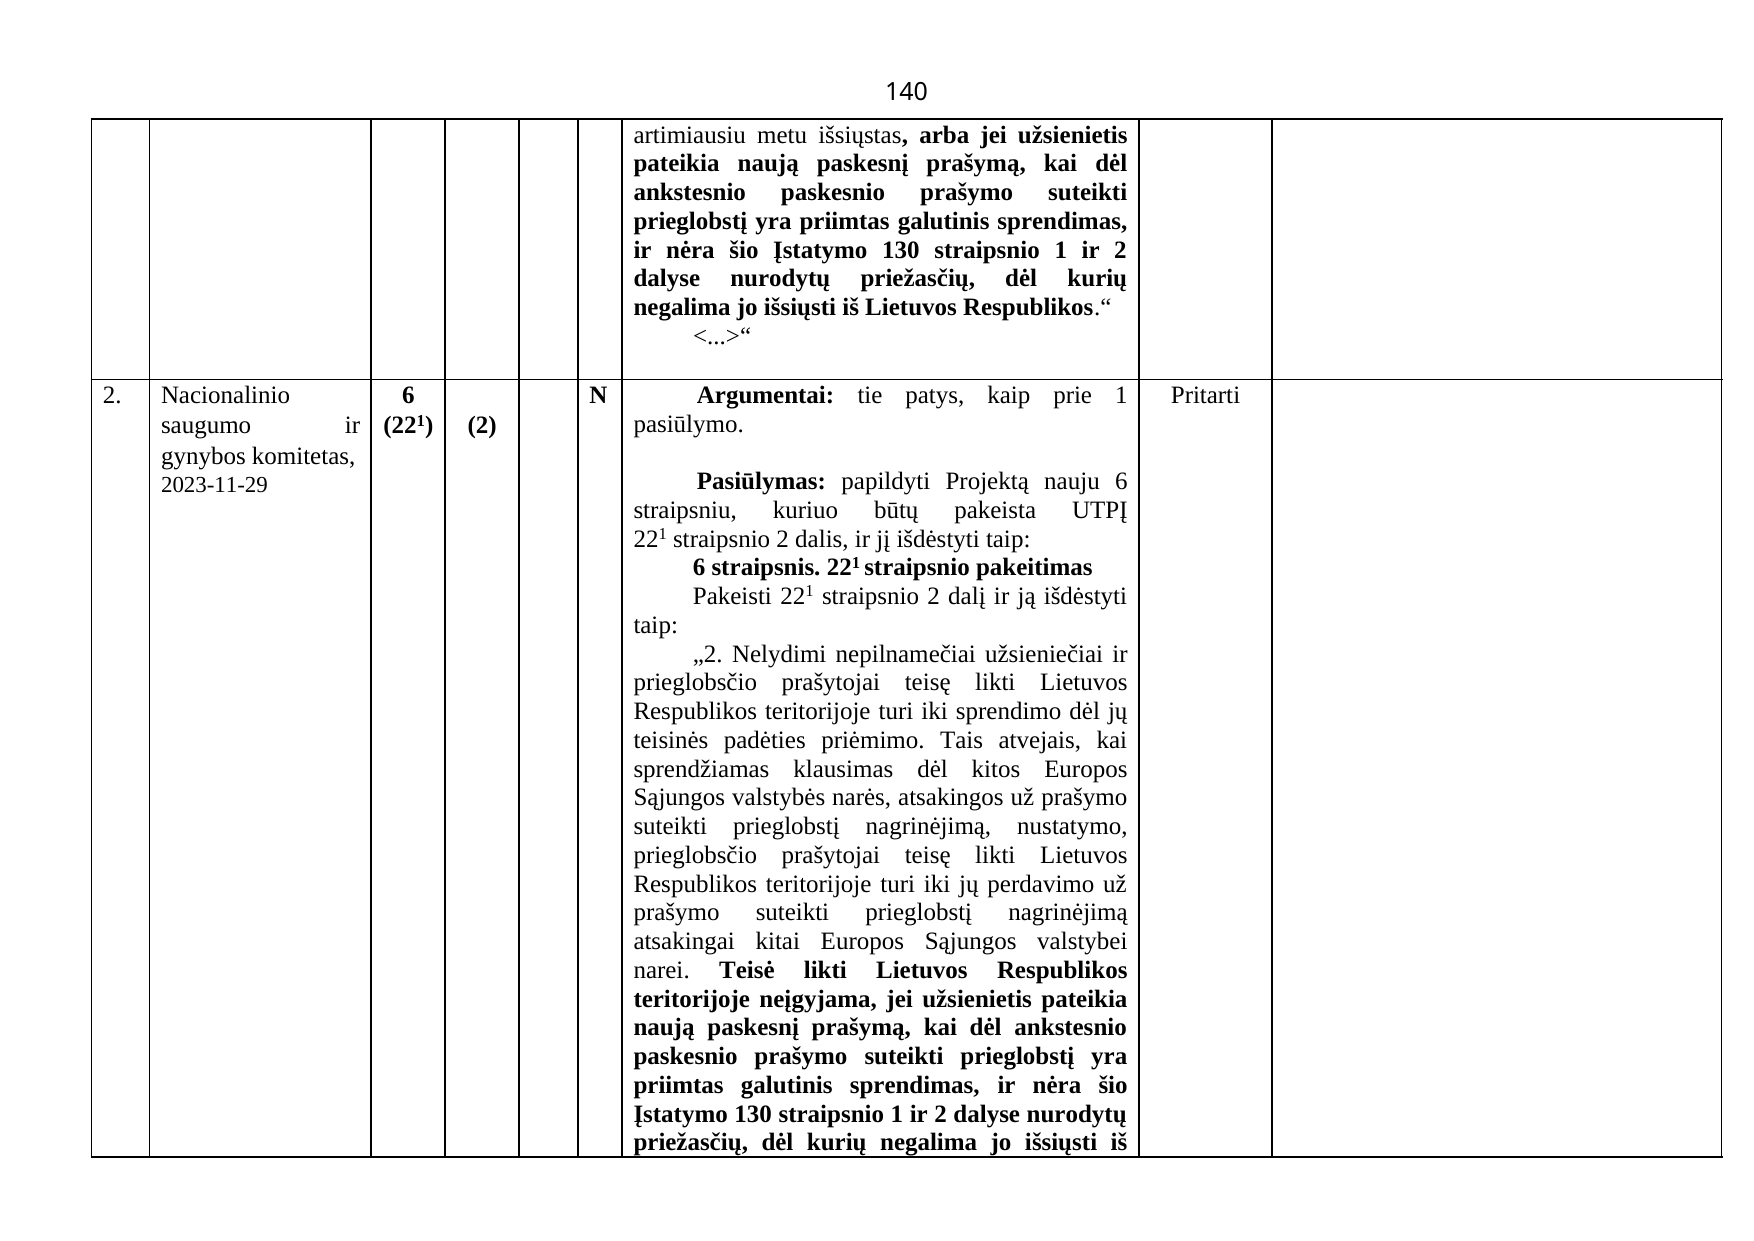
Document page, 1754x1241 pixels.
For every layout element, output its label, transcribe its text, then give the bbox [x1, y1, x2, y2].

table_cell [446, 120, 518, 378]
table_cell N [579, 380, 621, 1156]
table_cell [1273, 120, 1721, 378]
table_cell [579, 120, 621, 378]
table_cell [1273, 380, 1721, 1156]
table_cell [92, 120, 149, 378]
table_cell Nacionalinio saugumo ir gynybos komitetas, 2023-11-29 [150, 380, 370, 1156]
table_cell Argumentai: tie patys, kaip prie 1 pasiūlymo. Pasiūlymas: papildyti Projektą nauju 6 straipsniu, kuriuo būtų pakeista UTPĮ 221 straipsnio 2 dalis, ir jį išdėstyti taip: 6 straipsnis. 221 straipsnio pakeitimas Pakeisti 221 straipsnio 2 dalį ir ją išdėstyti taip: „2. Nelydimi nepilnamečiai užsieniečiai ir prieglobsčio prašytojai teisę likti Lietuvos Respublikos teritorijoje turi iki sprendimo dėl jų teisinės padėties priėmimo. Tais atvejais, kai sprendžiamas klausimas dėl kitos Europos Sąjungos valstybės narės, atsakingos už prašymo suteikti prieglobstį nagrinėjimą, nustatymo, prieglobsčio prašytojai teisę likti Lietuvos Respublikos teritorijoje turi iki jų perdavimo už prašymo suteikti prieglobstį nagrinėjimą atsakingai kitai Europos Sąjungos valstybei narei. Teisė likti Lietuvos Respublikos teritorijoje neįgyjama, jei užsienietis pateikia naują paskesnį prašymą, kai dėl ankstesnio paskesnio prašymo suteikti prieglobstį yra priimtas galutinis sprendimas, ir nėra šio Įstatymo 130 straipsnio 1 ir 2 dalyse nurodytų priežasčių, dėl kurių negalima jo išsiųsti iš [623, 380, 1138, 1156]
table_cell (2) [446, 380, 518, 1156]
table_cell 2. [92, 380, 149, 1156]
table_cell Pritarti [1140, 380, 1271, 1156]
table_cell 6 (221) [372, 380, 444, 1156]
table_cell artimiausiu metu išsiųstas, arba jei užsienietis pateikia naują paskesnį prašymą, kai dėl ankstesnio paskesnio prašymo suteikti prieglobstį yra priimtas galutinis sprendimas, ir nėra šio Įstatymo 130 straipsnio 1 ir 2 dalyse nurodytų priežasčių, dėl kurių negalima jo išsiųsti iš Lietuvos Respublikos.“ <...>“ [623, 120, 1138, 378]
table_cell [1140, 120, 1271, 378]
table_cell [520, 120, 577, 378]
table_cell [520, 380, 577, 1156]
table_cell [150, 120, 370, 378]
table_cell [372, 120, 444, 378]
